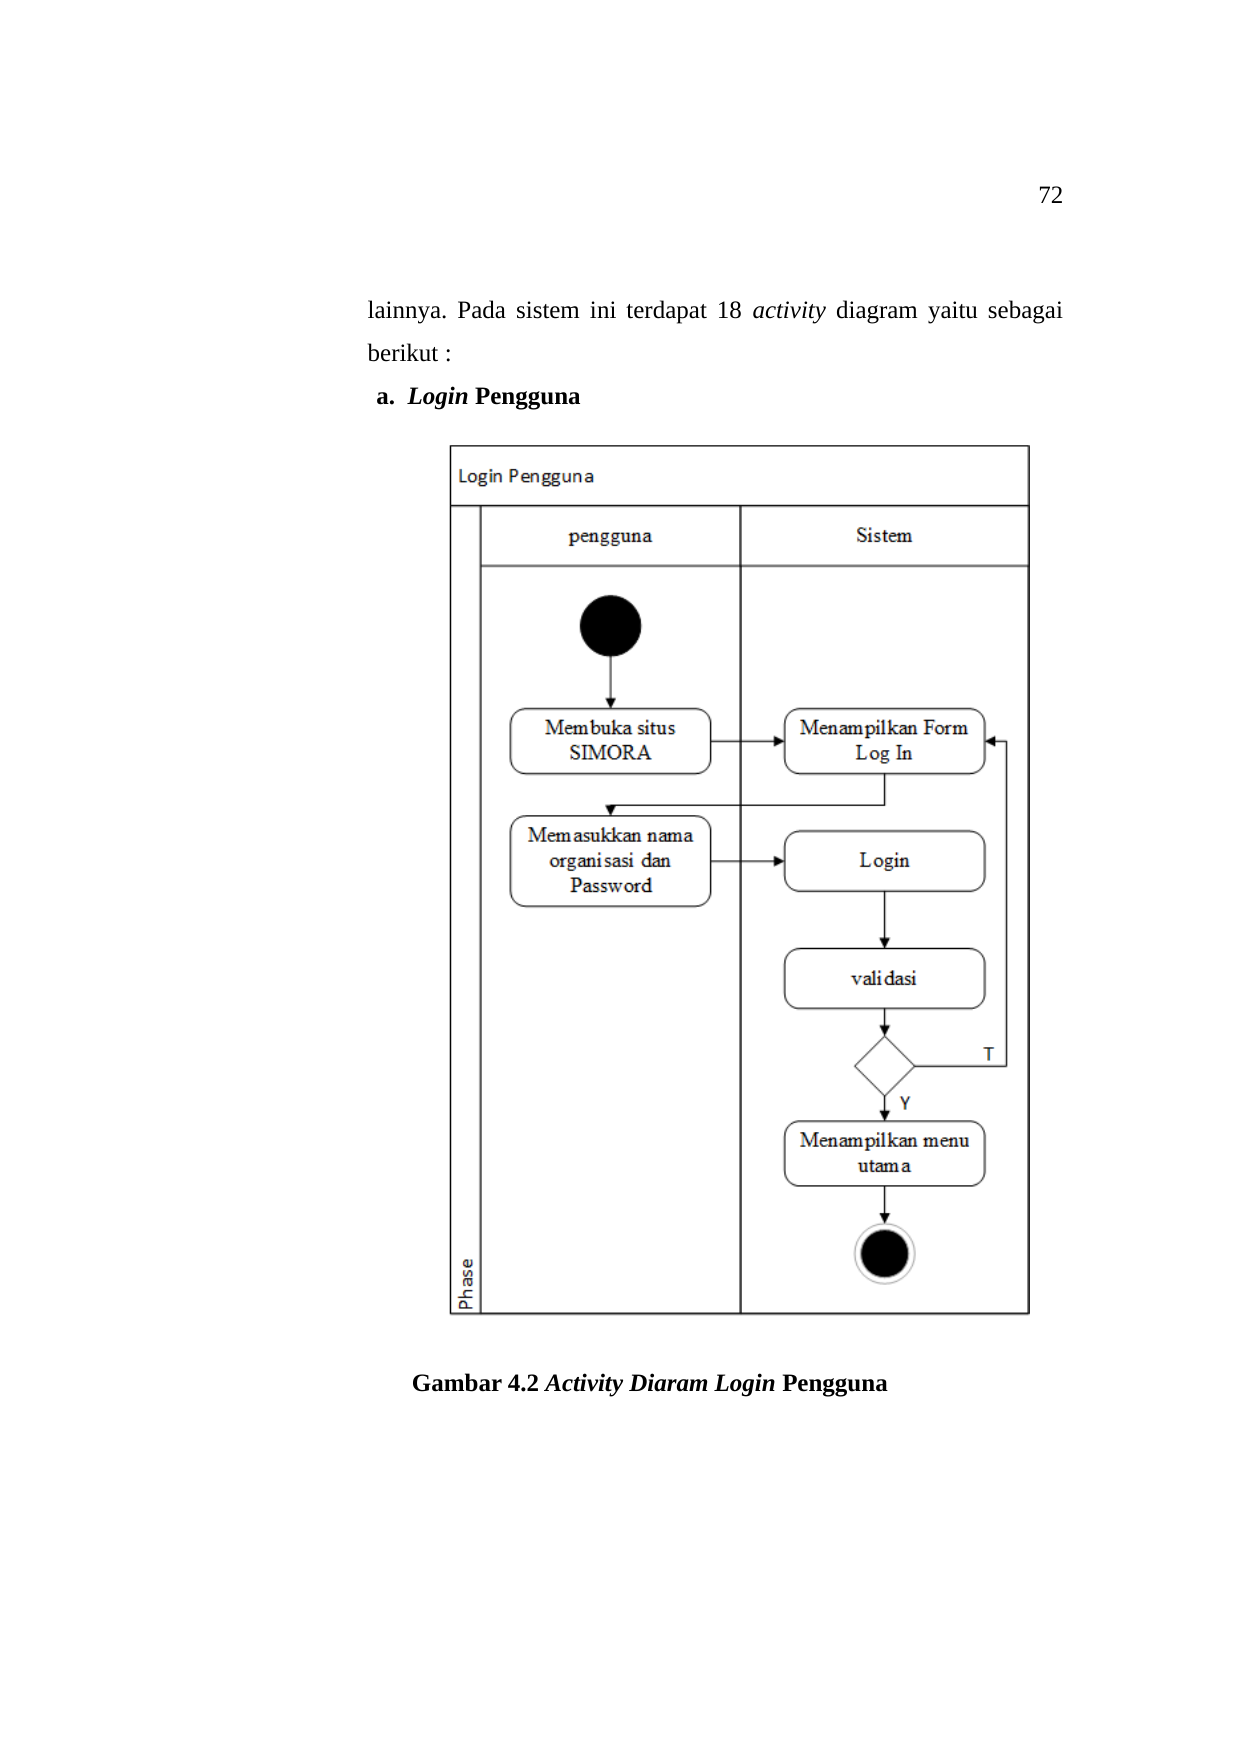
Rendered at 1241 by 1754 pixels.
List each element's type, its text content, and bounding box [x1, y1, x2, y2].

list Login Pengguna [376, 381, 1063, 410]
list lainnya. Pada sistem ini terdapat 18 activity diagram yaitu sebagai berikut : [367, 295, 1063, 367]
picture [447, 444, 1030, 1322]
text Gambar 4.2 Activity Diaram Login Pengguna [236, 1368, 1063, 1397]
table_header [236, 425, 1063, 1356]
